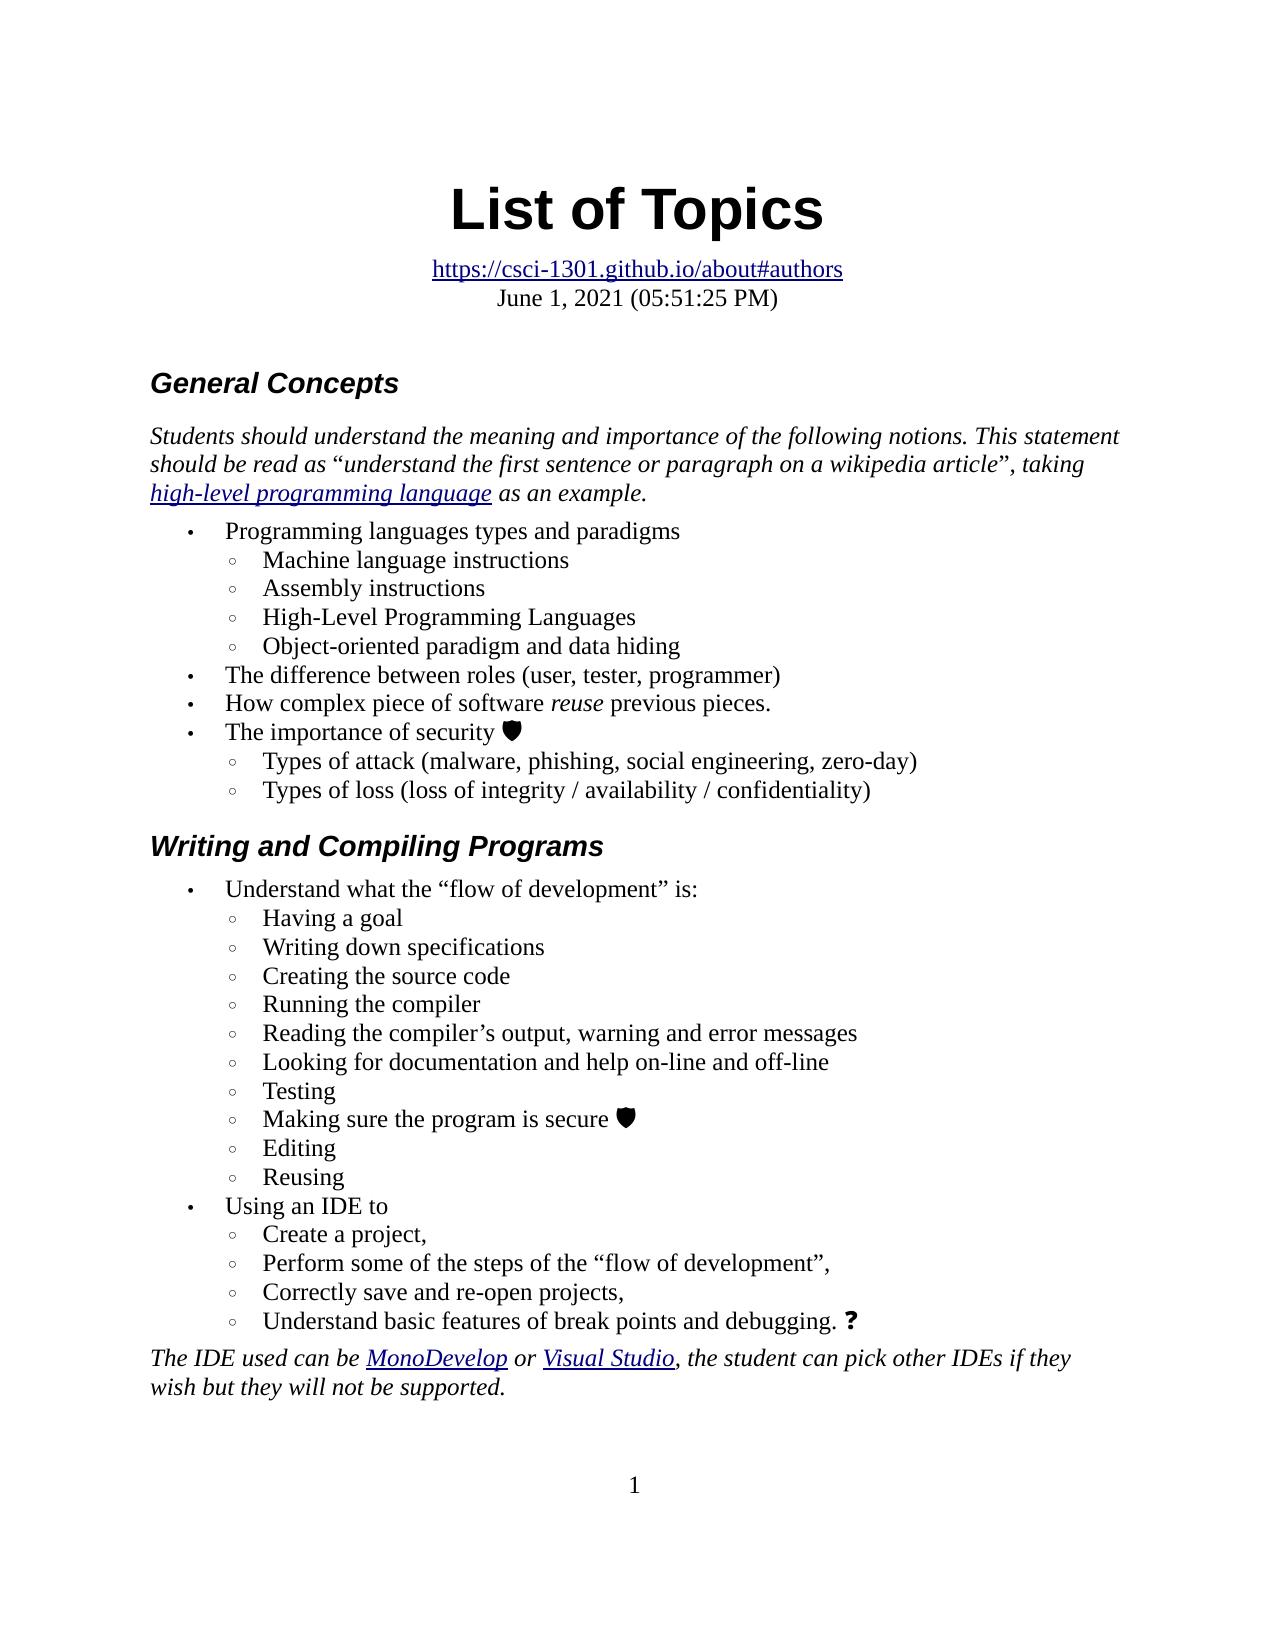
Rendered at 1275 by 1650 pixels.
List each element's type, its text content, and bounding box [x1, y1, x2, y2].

list Object-oriented paradigm and data hiding [225, 631, 1125, 660]
list Create a project, [225, 1219, 1125, 1248]
list Machine language instructions [225, 545, 1125, 573]
list Testing [225, 1076, 1125, 1104]
list Understand what the “flow of development” is: [187, 874, 1125, 903]
list Perform some of the steps of the “flow of development”, [225, 1248, 1125, 1277]
list High-Level Programming Languages [225, 602, 1125, 631]
list Correctly save and re-open projects, [225, 1277, 1125, 1306]
subtitle General Concepts [150, 366, 1125, 399]
list Assembly instructions [225, 573, 1125, 602]
list The importance of security 🛡️ [187, 717, 1125, 746]
title List of Topics [150, 175, 1125, 242]
list Making sure the program is secure 🛡️ [225, 1104, 1125, 1133]
list Editing [225, 1133, 1125, 1162]
list Creating the source code [225, 961, 1125, 989]
list Writing down specifications [225, 932, 1125, 961]
list How complex piece of software reuse previous pieces. [187, 688, 1125, 717]
list Running the compiler [225, 989, 1125, 1018]
list Looking for documentation and help on-line and off-line [225, 1047, 1125, 1076]
list Having a goal [225, 903, 1125, 932]
text June 1, 2021 (05:51:25 PM) [150, 283, 1125, 312]
list Reading the compiler’s output, warning and error messages [225, 1018, 1125, 1047]
list Types of attack (malware, phishing, social engineering, zero-day) [225, 746, 1125, 775]
subtitle Writing and Compiling Programs [150, 828, 1125, 862]
list Understand basic features of break points and debugging. ❓ [225, 1306, 1125, 1334]
text Students should understand the meaning and importance of the following notions. This statement should be read as “understand the first sentence or paragraph on a wikipedia article”, taking high-level programming language as an example. [150, 421, 1125, 507]
list Types of loss (loss of integrity / availability / confidentiality) [225, 775, 1125, 803]
list Reusing [225, 1162, 1125, 1191]
list Using an IDE to [187, 1191, 1125, 1219]
list The difference between roles (user, tester, programmer) [187, 660, 1125, 688]
list Programming languages types and paradigms [187, 516, 1125, 545]
text The IDE used can be MonoDevelop or Visual Studio, the student can pick other IDEs if they wish but they will not be supported. [150, 1343, 1125, 1401]
text https://csci-1301.github.io/about#authors [150, 254, 1125, 283]
